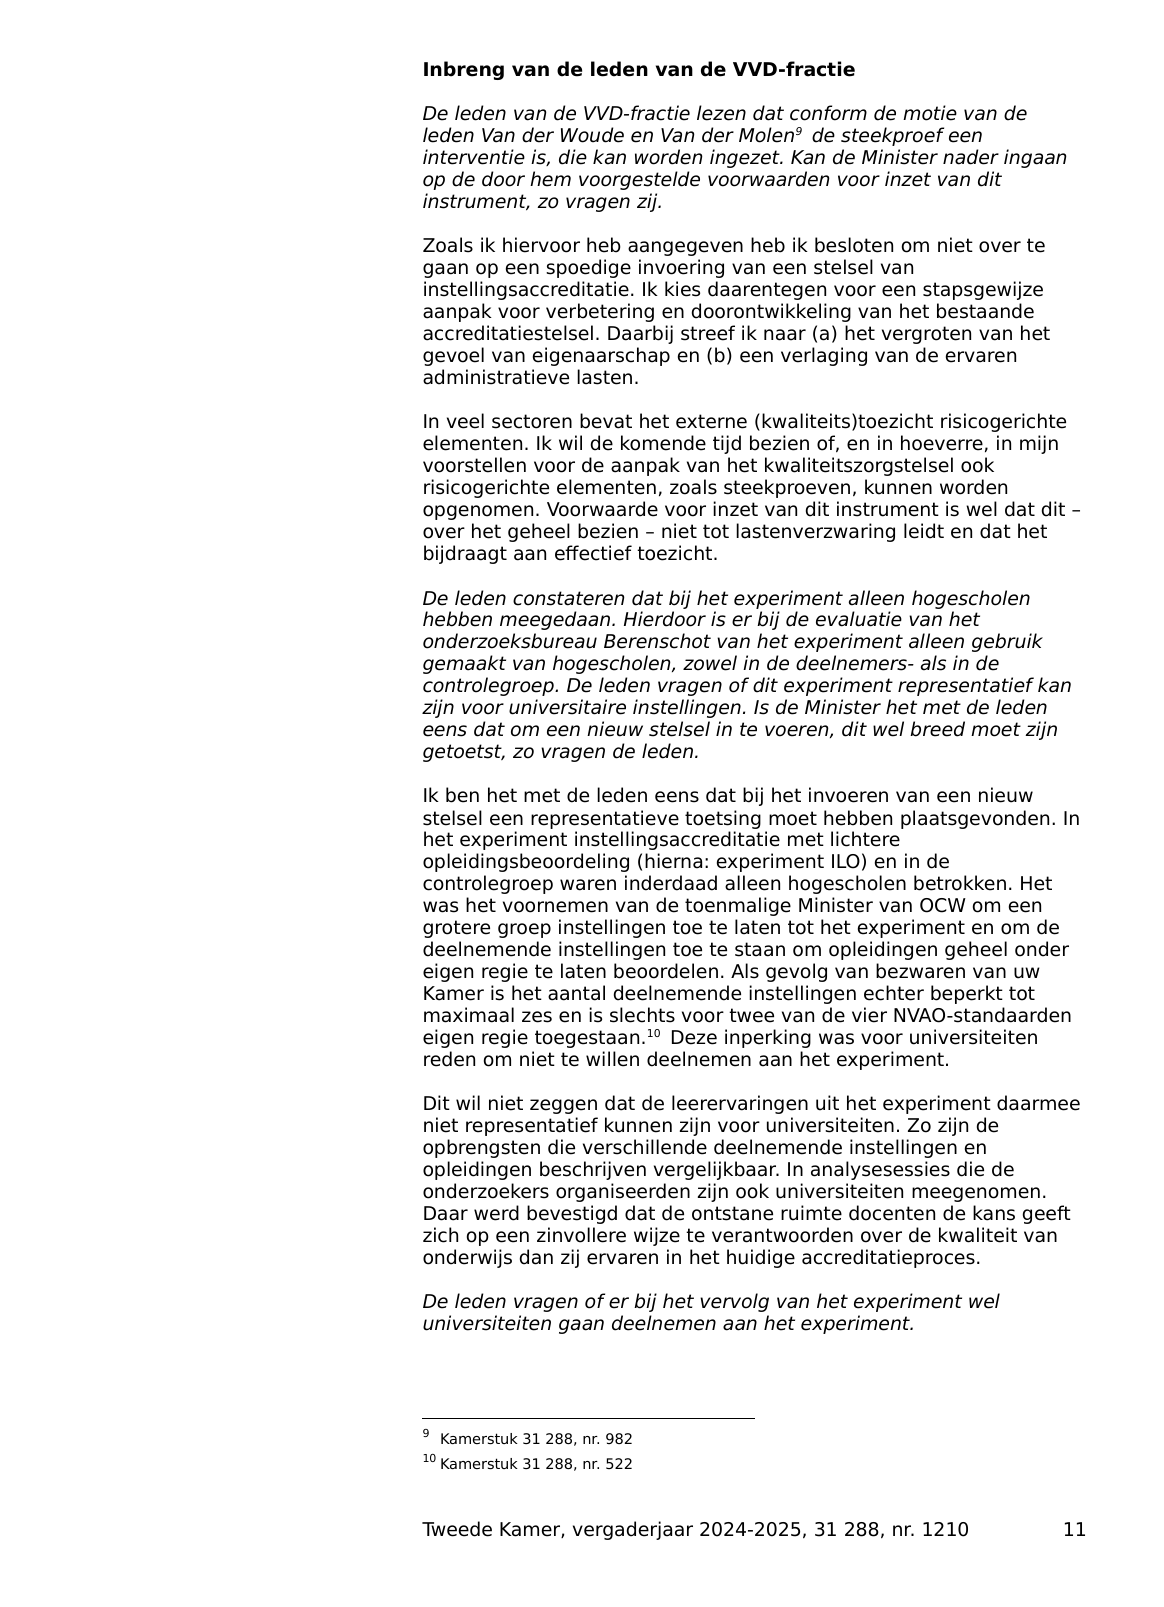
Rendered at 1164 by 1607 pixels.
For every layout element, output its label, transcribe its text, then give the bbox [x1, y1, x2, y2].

subtitle Inbreng van de leden van de VVD-fractie [422, 59, 1087, 81]
text Kamerstuk 31 288, nr. 982 [422, 1427, 1087, 1449]
text Zoals ik hiervoor heb aangegeven heb ik besloten om niet over te gaan op een spoedige invoering van een stelsel van instellingsaccreditatie. Ik kies daarentegen voor een stapsgewijze aanpak voor verbetering en doorontwikkeling van het bestaande accreditatiestelsel. Daarbij streef ik naar (a) het vergroten van het gevoel van eigenaarschap en (b) een verlaging van de ervaren administratieve lasten. [422, 235, 1087, 389]
text Kamerstuk 31 288, nr. 522 [422, 1452, 1087, 1474]
text Dit wil niet zeggen dat de leerervaringen uit het experiment daarmee niet representatief kunnen zijn voor universiteiten. Zo zijn de opbrengsten die verschillende deelnemende instellingen en opleidingen beschrijven vergelijkbaar. In analysesessies die de onderzoekers organiseerden zijn ook universiteiten meegenomen. Daar werd bevestigd dat de ontstane ruimte docenten de kans geeft zich op een zinvollere wijze te verantwoorden over de kwaliteit van onderwijs dan zij ervaren in het huidige accreditatieproces. [422, 1093, 1087, 1269]
text In veel sectoren bevat het externe (kwaliteits)toezicht risicogerichte elementen. Ik wil de komende tijd bezien of, en in hoeverre, in mijn voorstellen voor de aanpak van het kwaliteitszorgstelsel ook risicogerichte elementen, zoals steekproeven, kunnen worden opgenomen. Voorwaarde voor inzet van dit instrument is wel dat dit – over het geheel bezien – niet tot lastenverzwaring leidt en dat het bijdraagt aan effectief toezicht. [422, 411, 1087, 565]
text De leden van de VVD-fractie lezen dat conform de motie van de leden Van der Woude en Van der Molen de steekproef een interventie is, die kan worden ingezet. Kan de Minister nader ingaan op de door hem voorgestelde voorwaarden voor inzet van dit instrument, zo vragen zij. [422, 103, 1087, 213]
text Ik ben het met de leden eens dat bij het invoeren van een nieuw stelsel een representatieve toetsing moet hebben plaatsgevonden. In het experiment instellingsaccreditatie met lichtere opleidingsbeoordeling (hierna: experiment ILO) en in de controlegroep waren inderdaad alleen hogescholen betrokken. Het was het voornemen van de toenmalige Minister van OCW om een grotere groep instellingen toe te laten tot het experiment en om de deelnemende instellingen toe te staan om opleidingen geheel onder eigen regie te laten beoordelen. Als gevolg van bezwaren van uw Kamer is het aantal deelnemende instellingen echter beperkt tot maximaal zes en is slechts voor twee van de vier NVAO-standaarden eigen regie toegestaan. Deze inperking was voor universiteiten reden om niet te willen deelnemen aan het experiment. [422, 785, 1087, 1071]
text De leden constateren dat bij het experiment alleen hogescholen hebben meegedaan. Hierdoor is er bij de evaluatie van het onderzoeksbureau Berenschot van het experiment alleen gebruik gemaakt van hogescholen, zowel in de deelnemers- als in de controlegroep. De leden vragen of dit experiment representatief kan zijn voor universitaire instellingen. Is de Minister het met de leden eens dat om een nieuw stelsel in te voeren, dit wel breed moet zijn getoetst, zo vragen de leden. [422, 587, 1087, 763]
text De leden vragen of er bij het vervolg van het experiment wel universiteiten gaan deelnemen aan het experiment. [422, 1291, 1087, 1335]
